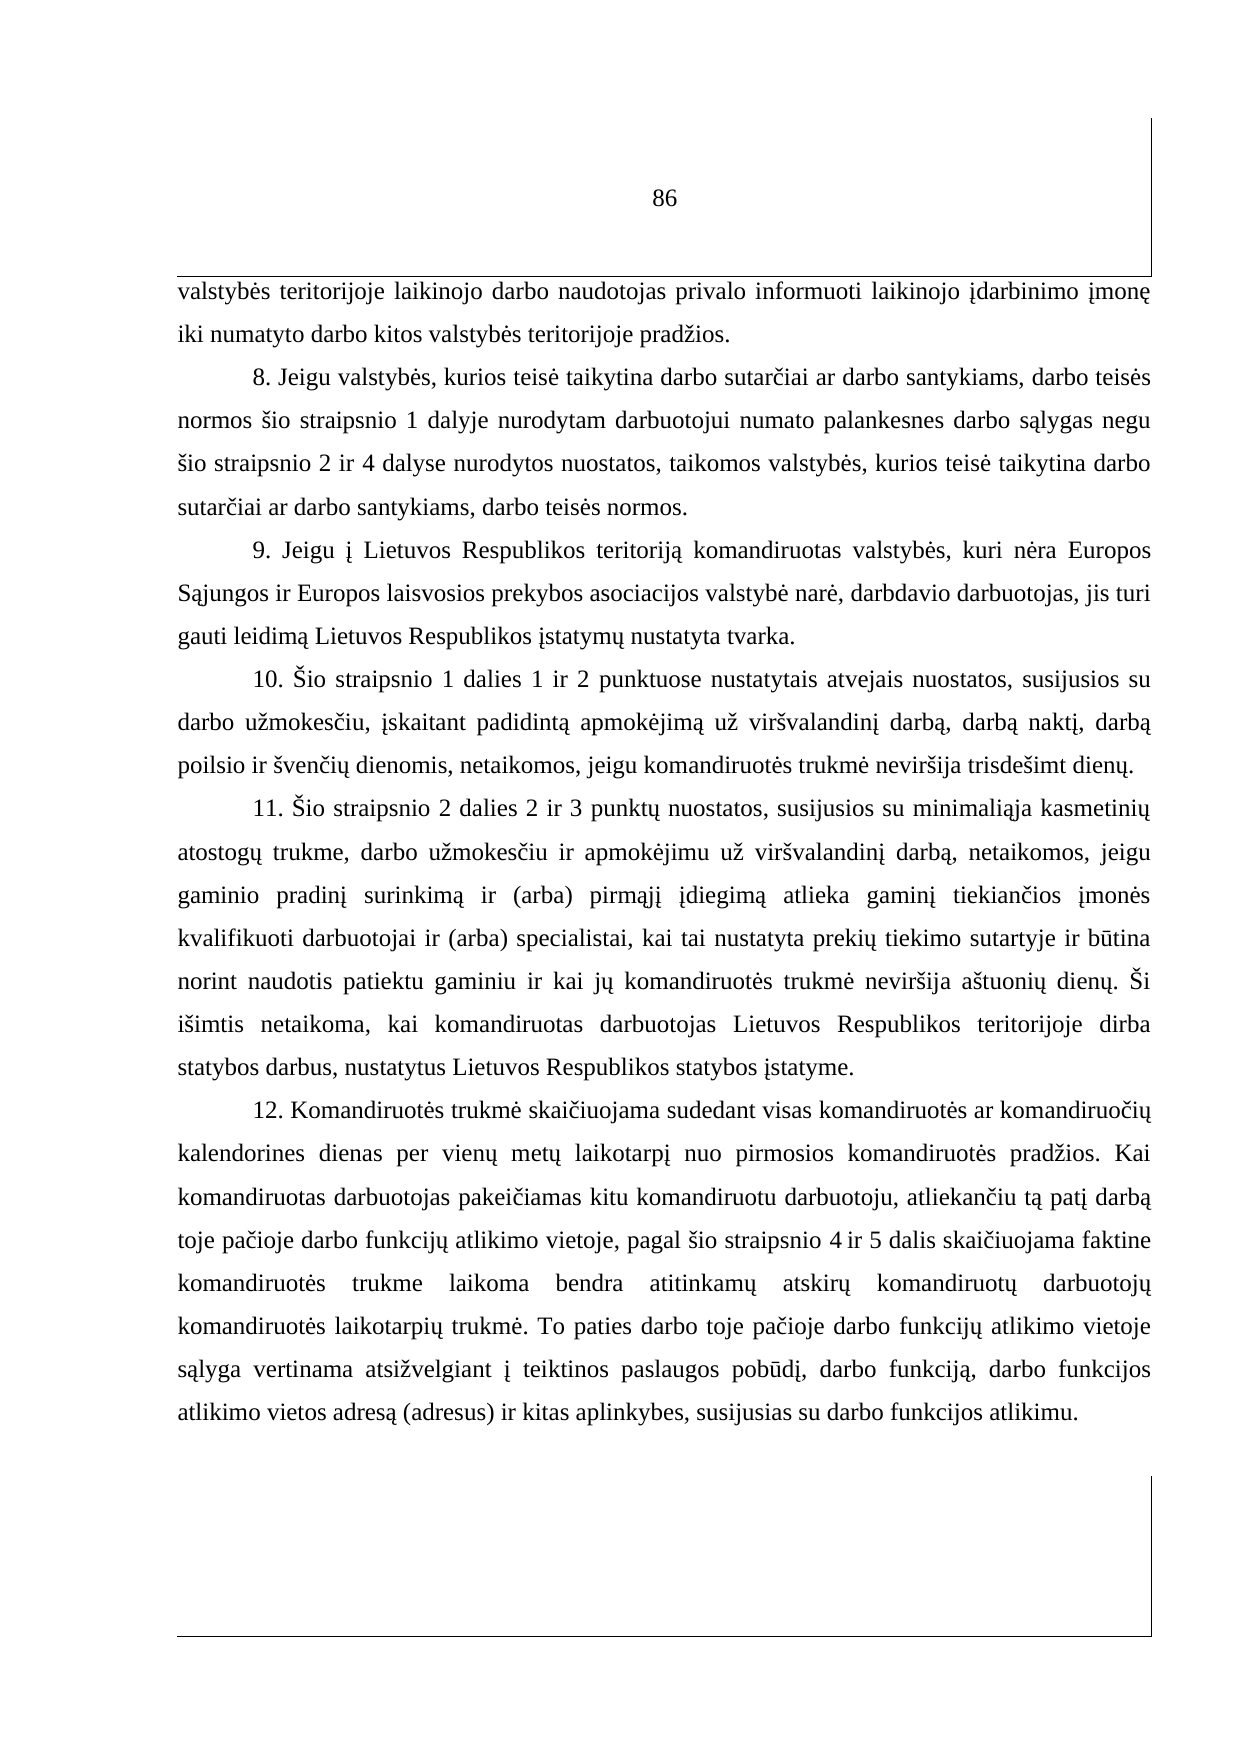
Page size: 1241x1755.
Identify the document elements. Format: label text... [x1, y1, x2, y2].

text valstybės teritorijoje laikinojo darbo naudotojas privalo informuoti laikinojo įdarbinimo įmonę iki numatyto darbo kitos valstybės teritorijoje pradžios. [177, 276, 1152, 348]
text 11. Šio straipsnio 2 dalies 2 ir 3 punktų nuostatos, susijusios su minimaliąja kasmetinių atostogų trukme, darbo užmokesčiu ir apmokėjimu už viršvalandinį darbą, netaikomos, jeigu gaminio pradinį surinkimą ir (arba) pirmąjį įdiegimą atlieka gaminį tiekiančios įmonės kvalifikuoti darbuotojai ir (arba) specialistai, kai tai nustatyta prekių tiekimo sutartyje ir būtina norint naudotis patiektu gaminiu ir kai jų komandiruotės trukmė neviršija aštuonių dienų. Ši išimtis netaikoma, kai komandiruotas darbuotojas Lietuvos Respublikos teritorijoje dirba statybos darbus, nustatytus Lietuvos Respublikos statybos įstatyme. [177, 793, 1152, 1081]
text 9. Jeigu į Lietuvos Respublikos teritoriją komandiruotas valstybės, kuri nėra Europos Sąjungos ir Europos laisvosios prekybos asociacijos valstybė narė, darbdavio darbuotojas, jis turi gauti leidimą Lietuvos Respublikos įstatymų nustatyta tvarka. [177, 535, 1152, 650]
text 8. Jeigu valstybės, kurios teisė taikytina darbo sutarčiai ar darbo santykiams, darbo teisės normos šio straipsnio 1 dalyje nurodytam darbuotojui numato palankesnes darbo sąlygas negu šio straipsnio 2 ir 4 dalyse nurodytos nuostatos, taikomos valstybės, kurios teisė taikytina darbo sutarčiai ar darbo santykiams, darbo teisės normos. [177, 362, 1152, 520]
text 10. Šio straipsnio 1 dalies 1 ir 2 punktuose nustatytais atvejais nuostatos, susijusios su darbo užmokesčiu, įskaitant padidintą apmokėjimą už viršvalandinį darbą, darbą naktį, darbą poilsio ir švenčių dienomis, netaikomos, jeigu komandiruotės trukmė neviršija trisdešimt dienų. [177, 664, 1152, 779]
text 12. Komandiruotės trukmė skaičiuojama sudedant visas komandiruotės ar komandiruočių kalendorines dienas per vienų metų laikotarpį nuo pirmosios komandiruotės pradžios. Kai komandiruotas darbuotojas pakeičiamas kitu komandiruotu darbuotoju, atliekančiu tą patį darbą toje pačioje darbo funkcijų atlikimo vietoje, pagal šio straipsnio 4 ir 5 dalis skaičiuojama faktine komandiruotės trukme laikoma bendra atitinkamų atskirų komandiruotų darbuotojų komandiruotės laikotarpių trukmė. To paties darbo toje pačioje darbo funkcijų atlikimo vietoje sąlyga vertinama atsižvelgiant į teiktinos paslaugos pobūdį, darbo funkciją, darbo funkcijos atlikimo vietos adresą (adresus) ir kitas aplinkybes, susijusias su darbo funkcijos atlikimu. [177, 1095, 1152, 1426]
